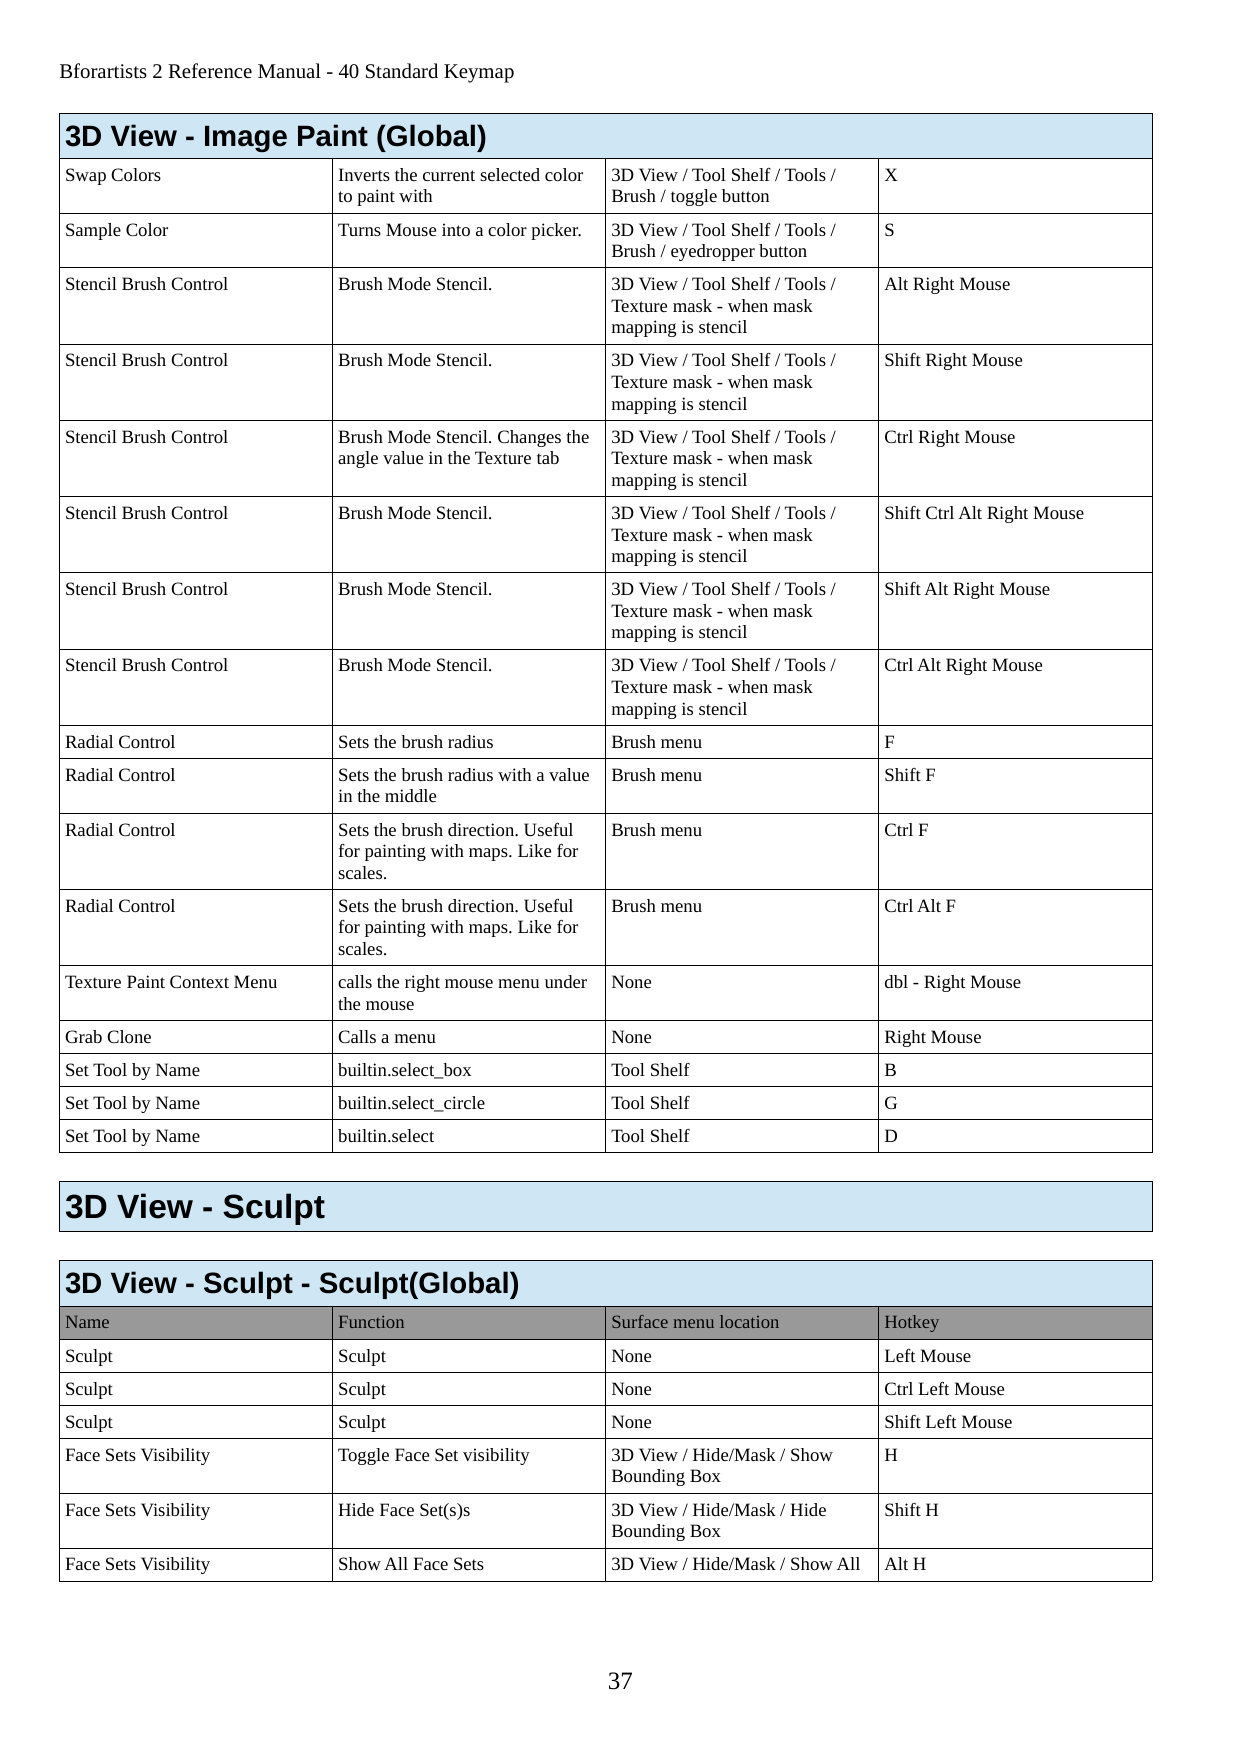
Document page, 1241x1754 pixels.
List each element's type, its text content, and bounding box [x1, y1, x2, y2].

table_cell Brush Mode Stencil. [333, 268, 605, 343]
table_cell 3D View / Tool Shelf / Tools / Brush / toggle button [606, 159, 878, 213]
table_cell Shift Right Mouse [879, 345, 1152, 420]
table_cell Ctrl Alt Right Mouse [879, 650, 1152, 725]
table_cell Sculpt [60, 1373, 332, 1405]
table_cell Show All Face Sets [333, 1549, 605, 1581]
table_cell Right Mouse [879, 1021, 1152, 1053]
table_cell G [879, 1087, 1152, 1119]
table_cell builtin.select_box [333, 1054, 605, 1086]
table_cell calls the right mouse menu under the mouse [333, 966, 605, 1020]
table_cell Radial Control [60, 759, 332, 813]
table_cell Ctrl Right Mouse [879, 421, 1152, 496]
table_cell Stencil Brush Control [60, 573, 332, 648]
table_cell 3D View / Hide/Mask / Show Bounding Box [606, 1439, 878, 1493]
table_cell Sample Color [60, 214, 332, 267]
table_cell S [879, 214, 1152, 267]
table_cell Brush menu [606, 726, 878, 758]
table_cell Sets the brush radius with a value in the middle [333, 759, 605, 813]
table_cell Brush Mode Stencil. [333, 573, 605, 648]
table_cell None [606, 1021, 878, 1053]
table_cell H [879, 1439, 1152, 1493]
table_cell 3D View / Tool Shelf / Tools / Texture mask - when mask mapping is stencil [606, 421, 878, 496]
table_cell Set Tool by Name [60, 1054, 332, 1086]
table_cell Stencil Brush Control [60, 421, 332, 496]
table_cell Surface menu location [606, 1307, 878, 1339]
table_cell Swap Colors [60, 159, 332, 213]
table_cell Face Sets Visibility [60, 1439, 332, 1493]
table_cell Tool Shelf [606, 1120, 878, 1152]
table_cell builtin.select_circle [333, 1087, 605, 1119]
table_cell Inverts the current selected color to paint with [333, 159, 605, 213]
table_cell Brush Mode Stencil. [333, 497, 605, 572]
table_cell B [879, 1054, 1152, 1086]
table_cell Ctrl Alt F [879, 890, 1152, 965]
table_header 3D View - Sculpt - Sculpt(Global) [60, 1261, 1152, 1306]
table_cell Brush menu [606, 759, 878, 813]
table_cell None [606, 1406, 878, 1438]
table_cell Hide Face Set(s)s [333, 1494, 605, 1547]
table_header 3D View - Image Paint (Global) [60, 114, 1152, 158]
table_header 3D View - Sculpt [60, 1182, 1152, 1231]
table_cell Stencil Brush Control [60, 268, 332, 343]
table_cell 3D View / Hide/Mask / Hide Bounding Box [606, 1494, 878, 1547]
table_cell Set Tool by Name [60, 1120, 332, 1152]
table_cell dbl - Right Mouse [879, 966, 1152, 1020]
table_cell Sets the brush direction. Useful for painting with maps. Like for scales. [333, 890, 605, 965]
table_cell Name [60, 1307, 332, 1339]
table_cell X [879, 159, 1152, 213]
table_cell Radial Control [60, 890, 332, 965]
table_cell None [606, 1373, 878, 1405]
table_cell Sculpt [333, 1340, 605, 1372]
table_cell 3D View / Hide/Mask / Show All [606, 1549, 878, 1581]
table_cell builtin.select [333, 1120, 605, 1152]
table_cell Sculpt [333, 1406, 605, 1438]
table_cell Radial Control [60, 726, 332, 758]
table_cell Sculpt [333, 1373, 605, 1405]
table_cell Sets the brush direction. Useful for painting with maps. Like for scales. [333, 814, 605, 889]
table_cell Grab Clone [60, 1021, 332, 1053]
table_cell Stencil Brush Control [60, 497, 332, 572]
table_cell 3D View / Tool Shelf / Tools / Brush / eyedropper button [606, 214, 878, 267]
table_cell Turns Mouse into a color picker. [333, 214, 605, 267]
table_cell D [879, 1120, 1152, 1152]
table_cell Stencil Brush Control [60, 650, 332, 725]
table_cell Face Sets Visibility [60, 1494, 332, 1547]
table_cell Alt H [879, 1549, 1152, 1581]
table_cell Shift Left Mouse [879, 1406, 1152, 1438]
table_cell Function [333, 1307, 605, 1339]
table_cell Shift F [879, 759, 1152, 813]
table_cell Shift H [879, 1494, 1152, 1547]
table_cell Set Tool by Name [60, 1087, 332, 1119]
table_cell Brush Mode Stencil. Changes the angle value in the Texture tab [333, 421, 605, 496]
table_cell Left Mouse [879, 1340, 1152, 1372]
table_cell Alt Right Mouse [879, 268, 1152, 343]
table_cell Brush Mode Stencil. [333, 345, 605, 420]
table_cell Toggle Face Set visibility [333, 1439, 605, 1493]
table_cell Shift Alt Right Mouse [879, 573, 1152, 648]
table_cell Shift Ctrl Alt Right Mouse [879, 497, 1152, 572]
table_cell 3D View / Tool Shelf / Tools / Texture mask - when mask mapping is stencil [606, 497, 878, 572]
table_cell Sculpt [60, 1340, 332, 1372]
table_cell Calls a menu [333, 1021, 605, 1053]
table_cell 3D View / Tool Shelf / Tools / Texture mask - when mask mapping is stencil [606, 650, 878, 725]
table_cell F [879, 726, 1152, 758]
table_cell 3D View / Tool Shelf / Tools / Texture mask - when mask mapping is stencil [606, 345, 878, 420]
table_cell None [606, 1340, 878, 1372]
table_cell Sculpt [60, 1406, 332, 1438]
table_cell Stencil Brush Control [60, 345, 332, 420]
table_cell Ctrl Left Mouse [879, 1373, 1152, 1405]
table_cell Sets the brush radius [333, 726, 605, 758]
table_cell Tool Shelf [606, 1087, 878, 1119]
table_cell Radial Control [60, 814, 332, 889]
table_cell None [606, 966, 878, 1020]
table_cell 3D View / Tool Shelf / Tools / Texture mask - when mask mapping is stencil [606, 268, 878, 343]
table_cell Hotkey [879, 1307, 1152, 1339]
table_cell Brush menu [606, 814, 878, 889]
table_cell 3D View / Tool Shelf / Tools / Texture mask - when mask mapping is stencil [606, 573, 878, 648]
table_cell Brush Mode Stencil. [333, 650, 605, 725]
table_cell Texture Paint Context Menu [60, 966, 332, 1020]
table_cell Face Sets Visibility [60, 1549, 332, 1581]
table_cell Tool Shelf [606, 1054, 878, 1086]
table_cell Ctrl F [879, 814, 1152, 889]
table_cell Brush menu [606, 890, 878, 965]
